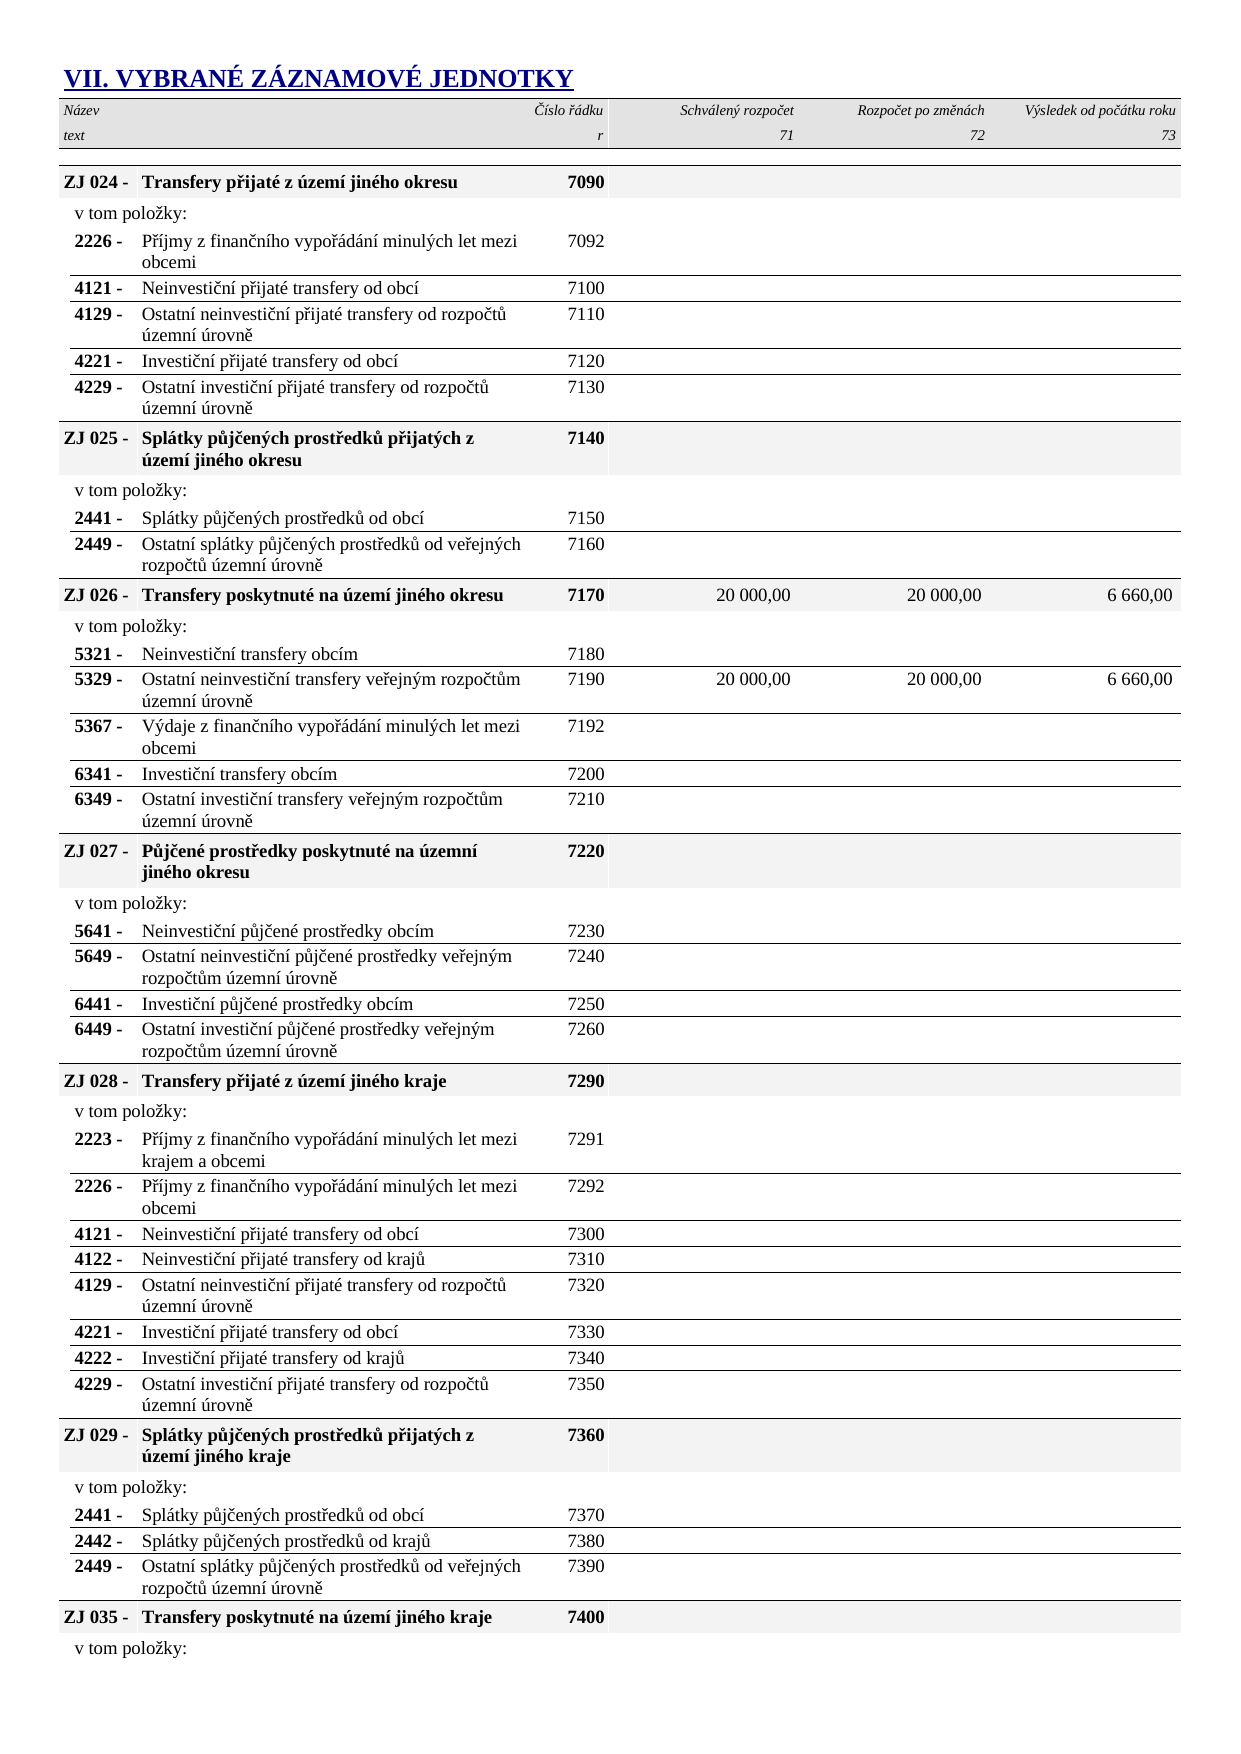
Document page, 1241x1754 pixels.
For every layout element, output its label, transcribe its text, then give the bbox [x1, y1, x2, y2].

table_cell [990, 1601, 1181, 1633]
table_cell 7260 [530, 1017, 608, 1063]
table_cell [609, 918, 799, 943]
table_cell [990, 1502, 1181, 1527]
table_cell [990, 640, 1181, 666]
table_cell 7150 [530, 505, 608, 531]
table_cell r [508, 123, 608, 148]
table_cell 2449 - [70, 532, 137, 578]
table_cell [609, 1320, 799, 1344]
table_cell [59, 1220, 70, 1246]
table_cell Ostatní splátky půjčených prostředků od veřejných rozpočtů územní úrovně [138, 532, 530, 578]
table_cell Výdaje z finančního vypořádání minulých let mezi obcemi [138, 714, 530, 760]
table_cell Ostatní neinvestiční půjčené prostředky veřejným rozpočtům územní úrovně [138, 944, 530, 990]
table_cell 72 [799, 123, 990, 148]
table_cell [799, 302, 990, 348]
table_cell ZJ 026 - [59, 579, 137, 611]
table_cell 2226 - [70, 1174, 137, 1220]
table_cell [990, 1419, 1181, 1472]
table_cell [609, 1346, 799, 1370]
table_cell [59, 713, 70, 760]
table_cell 2226 - [70, 228, 137, 275]
table_cell [59, 1272, 70, 1319]
table_cell Výsledek od počátku roku [990, 99, 1181, 123]
table_cell 7200 [530, 761, 608, 786]
table_cell [799, 714, 990, 760]
table_cell Neinvestiční přijaté transfery od obcí [138, 276, 530, 301]
table_cell Neinvestiční přijaté transfery od krajů [138, 1247, 530, 1272]
table_cell [990, 991, 1181, 1016]
table_cell 7220 [530, 834, 608, 888]
table_cell 7092 [530, 228, 608, 275]
table_cell Neinvestiční transfery obcím [138, 640, 530, 666]
table_cell Investiční přijaté transfery od krajů [138, 1346, 530, 1370]
table_cell [799, 375, 990, 421]
table_cell 7292 [530, 1174, 608, 1220]
table_cell [609, 1528, 799, 1553]
table_cell [609, 787, 799, 833]
table_cell [799, 1346, 990, 1370]
table_cell [609, 1273, 799, 1319]
table_cell Ostatní investiční přijaté transfery od rozpočtů územní úrovně [138, 375, 530, 421]
table_cell Transfery přijaté z území jiného kraje [138, 1064, 530, 1096]
table_cell 7390 [530, 1554, 608, 1600]
table_cell 7360 [530, 1419, 608, 1472]
table_cell 7090 [530, 166, 608, 198]
table_cell [59, 888, 70, 917]
table_cell text [59, 123, 508, 148]
table_cell Investiční půjčené prostředky obcím [138, 991, 530, 1016]
table_cell [990, 1017, 1181, 1063]
table_cell [59, 1502, 70, 1527]
table_cell 20 000,00 [609, 579, 799, 611]
table_cell 6 660,00 [990, 579, 1181, 611]
table_cell ZJ 035 - [59, 1601, 137, 1633]
table_cell [59, 1553, 70, 1600]
table_cell 4121 - [70, 1221, 137, 1246]
table_cell 7120 [530, 349, 608, 373]
table_cell [609, 375, 799, 421]
table_cell 4222 - [70, 1346, 137, 1370]
table_cell 5641 - [70, 918, 137, 943]
table_cell Splátky půjčených prostředků od obcí [138, 505, 530, 531]
table_cell v tom položky: [70, 475, 1181, 505]
table_cell [990, 349, 1181, 373]
table_cell ZJ 029 - [59, 1419, 137, 1472]
table_cell [609, 422, 799, 475]
table_cell [990, 761, 1181, 786]
table_cell 6349 - [70, 787, 137, 833]
table_cell [799, 1247, 990, 1272]
table_cell Příjmy z finančního vypořádání minulých let mezi krajem a obcemi [138, 1126, 530, 1173]
table_cell Transfery poskytnuté na území jiného kraje [138, 1601, 530, 1633]
table_cell [59, 1173, 70, 1220]
table_cell 4121 - [70, 276, 137, 301]
table_cell Půjčené prostředky poskytnuté na územní jiného okresu [138, 834, 530, 888]
table_cell [799, 505, 990, 531]
table_cell [799, 349, 990, 373]
table_cell ZJ 028 - [59, 1064, 137, 1096]
table_cell [59, 1096, 70, 1126]
table_cell 73 [990, 123, 1181, 148]
table_cell Splátky půjčených prostředků přijatých z území jiného kraje [138, 1419, 530, 1472]
table_cell 2441 - [70, 505, 137, 531]
table_cell ZJ 027 - [59, 834, 137, 888]
table_cell [59, 1472, 70, 1502]
table_cell [990, 505, 1181, 531]
table_cell [990, 944, 1181, 990]
table_cell [59, 943, 70, 990]
table_cell [59, 149, 1181, 165]
table_cell 7350 [530, 1371, 608, 1417]
table_cell ZJ 025 - [59, 422, 137, 475]
table_cell [609, 991, 799, 1016]
table_cell Investiční přijaté transfery od obcí [138, 1320, 530, 1344]
table_cell [609, 1126, 799, 1173]
table_cell 4229 - [70, 375, 137, 421]
table_cell [990, 1320, 1181, 1344]
table_cell [990, 787, 1181, 833]
table_cell [990, 1554, 1181, 1600]
table_cell 7380 [530, 1528, 608, 1553]
table_cell [59, 786, 70, 833]
table_cell [990, 1346, 1181, 1370]
table_cell 20 000,00 [799, 579, 990, 611]
table_cell [799, 276, 990, 301]
table_cell Splátky půjčených prostředků od krajů [138, 1528, 530, 1553]
table_cell [609, 640, 799, 666]
table_cell Příjmy z finančního vypořádání minulých let mezi obcemi [138, 1174, 530, 1220]
table_cell [59, 198, 70, 228]
table_cell [990, 1126, 1181, 1173]
table_cell 7400 [530, 1601, 608, 1633]
table_cell [609, 1221, 799, 1246]
table_cell [609, 1371, 799, 1417]
table_cell [990, 834, 1181, 888]
table_cell [609, 1601, 799, 1633]
table_cell [799, 1126, 990, 1173]
table_cell [59, 374, 70, 421]
table_cell [799, 944, 990, 990]
table_cell [59, 640, 70, 666]
table_cell Schválený rozpočet [609, 99, 799, 123]
table_cell 6441 - [70, 991, 137, 1016]
table_cell [59, 1527, 70, 1553]
table_cell [609, 944, 799, 990]
table_cell Ostatní investiční půjčené prostředky veřejným rozpočtům územní úrovně [138, 1017, 530, 1063]
table_cell [799, 787, 990, 833]
table_cell [799, 532, 990, 578]
table_cell [59, 1126, 70, 1173]
table_header VII. VYBRANÉ ZÁZNAMOVÉ JEDNOTKY [59, 59, 1181, 97]
table_cell Transfery přijaté z území jiného okresu [138, 166, 530, 198]
table_cell [799, 228, 990, 275]
table_cell Neinvestiční půjčené prostředky obcím [138, 918, 530, 943]
table_cell [59, 1370, 70, 1417]
table_cell 6449 - [70, 1017, 137, 1063]
table_cell [990, 1221, 1181, 1246]
table_cell [609, 276, 799, 301]
table_cell [990, 1528, 1181, 1553]
table_cell 5329 - [70, 667, 137, 713]
table_cell 7180 [530, 640, 608, 666]
table_cell [59, 275, 70, 301]
table_cell v tom položky: [70, 198, 1181, 228]
table_cell [609, 532, 799, 578]
table_cell 4221 - [70, 349, 137, 373]
table_cell Název [59, 99, 508, 123]
table_cell [609, 714, 799, 760]
table_cell 7291 [530, 1126, 608, 1173]
table_cell [799, 1419, 990, 1472]
table_cell [59, 1319, 70, 1344]
table_cell [609, 302, 799, 348]
table_cell Rozpočet po změnách [799, 99, 990, 123]
table_cell 20 000,00 [799, 667, 990, 713]
table_cell [59, 228, 70, 275]
table_cell [799, 1554, 990, 1600]
table_cell [799, 1502, 990, 1527]
table_cell Ostatní neinvestiční přijaté transfery od rozpočtů územní úrovně [138, 302, 530, 348]
table_cell [609, 1247, 799, 1272]
table_cell Ostatní splátky půjčených prostředků od veřejných rozpočtů územní úrovně [138, 1554, 530, 1600]
table_cell Ostatní investiční přijaté transfery od rozpočtů územní úrovně [138, 1371, 530, 1417]
table_cell Příjmy z finančního vypořádání minulých let mezi obcemi [138, 228, 530, 275]
table_cell 7192 [530, 714, 608, 760]
table_cell Splátky půjčených prostředků od obcí [138, 1502, 530, 1527]
table_cell [799, 1273, 990, 1319]
table_cell Ostatní neinvestiční přijaté transfery od rozpočtů územní úrovně [138, 1273, 530, 1319]
table_cell Ostatní neinvestiční transfery veřejným rozpočtům územní úrovně [138, 667, 530, 713]
table_cell [990, 918, 1181, 943]
table_cell [609, 761, 799, 786]
table_cell [799, 918, 990, 943]
table_cell [609, 349, 799, 373]
table_cell [59, 760, 70, 786]
table_cell [990, 1174, 1181, 1220]
table_cell [609, 1419, 799, 1472]
table_cell 7210 [530, 787, 608, 833]
table_cell 7310 [530, 1247, 608, 1272]
table_cell Investiční transfery obcím [138, 761, 530, 786]
table_cell [59, 918, 70, 943]
table_cell [59, 611, 70, 640]
table_cell [799, 1174, 990, 1220]
table_cell [990, 302, 1181, 348]
table_cell 4122 - [70, 1247, 137, 1272]
table_cell [990, 276, 1181, 301]
table_cell v tom položky: [70, 1633, 1181, 1663]
table_cell 6 660,00 [990, 667, 1181, 713]
table_cell Neinvestiční přijaté transfery od obcí [138, 1221, 530, 1246]
table_cell [799, 1601, 990, 1633]
table_cell [59, 990, 70, 1016]
table_cell [609, 1554, 799, 1600]
table_cell 2449 - [70, 1554, 137, 1600]
table_cell [59, 531, 70, 578]
table_cell 7340 [530, 1346, 608, 1370]
table_cell [990, 375, 1181, 421]
table_cell [990, 228, 1181, 275]
table_cell v tom položky: [70, 888, 1181, 917]
table_cell 7190 [530, 667, 608, 713]
table_cell 7240 [530, 944, 608, 990]
table_cell 2223 - [70, 1126, 137, 1173]
table_cell 2441 - [70, 1502, 137, 1527]
table_cell v tom položky: [70, 1096, 1181, 1126]
table_cell [990, 1247, 1181, 1272]
table_cell 7230 [530, 918, 608, 943]
table_cell [59, 301, 70, 348]
table_cell [609, 1017, 799, 1063]
table_cell 7130 [530, 375, 608, 421]
table_cell [990, 422, 1181, 475]
table_cell 7170 [530, 579, 608, 611]
table_cell ZJ 024 - [59, 166, 137, 198]
table_cell [799, 1221, 990, 1246]
table_cell 7250 [530, 991, 608, 1016]
table_cell 7100 [530, 276, 608, 301]
table_cell [609, 1174, 799, 1220]
table_cell 6341 - [70, 761, 137, 786]
table_cell 71 [609, 123, 799, 148]
table_cell 4129 - [70, 302, 137, 348]
table_cell 7370 [530, 1502, 608, 1527]
table_cell [799, 640, 990, 666]
table_cell v tom položky: [70, 611, 1181, 640]
table_cell [799, 761, 990, 786]
table_cell Transfery poskytnuté na území jiného okresu [138, 579, 530, 611]
table_cell [799, 1528, 990, 1553]
table_cell 4229 - [70, 1371, 137, 1417]
table_cell [609, 1502, 799, 1527]
table_cell [59, 348, 70, 373]
table_cell 7140 [530, 422, 608, 475]
table_cell [799, 422, 990, 475]
table_cell [59, 1633, 70, 1663]
table_cell v tom položky: [70, 1472, 1181, 1502]
table_cell 7330 [530, 1320, 608, 1344]
table_cell [799, 166, 990, 198]
table_cell [799, 1017, 990, 1063]
table_cell 4129 - [70, 1273, 137, 1319]
table_cell 2442 - [70, 1528, 137, 1553]
table_cell Splátky půjčených prostředků přijatých z území jiného okresu [138, 422, 530, 475]
table_cell [59, 505, 70, 531]
table_cell Číslo řádku [508, 99, 608, 123]
table_cell 7300 [530, 1221, 608, 1246]
table_cell [609, 505, 799, 531]
table_cell 7320 [530, 1273, 608, 1319]
table_cell [59, 475, 70, 505]
table_cell 7110 [530, 302, 608, 348]
table_cell 5321 - [70, 640, 137, 666]
table_cell 20 000,00 [609, 667, 799, 713]
table_cell [799, 991, 990, 1016]
table_cell [59, 1345, 70, 1370]
table_cell [990, 714, 1181, 760]
table_cell Ostatní investiční transfery veřejným rozpočtům územní úrovně [138, 787, 530, 833]
table_cell 7290 [530, 1064, 608, 1096]
table_cell [799, 1320, 990, 1344]
table_cell [799, 1064, 990, 1096]
table_cell [799, 1371, 990, 1417]
table_cell [990, 1064, 1181, 1096]
table_cell 4221 - [70, 1320, 137, 1344]
table_cell [990, 532, 1181, 578]
table_cell Investiční přijaté transfery od obcí [138, 349, 530, 373]
table_cell [59, 666, 70, 713]
table_cell [609, 834, 799, 888]
table_cell [609, 228, 799, 275]
table_cell [59, 1246, 70, 1272]
table_cell 5649 - [70, 944, 137, 990]
table_cell [990, 1273, 1181, 1319]
table_cell [59, 1016, 70, 1063]
table_cell [609, 166, 799, 198]
table_cell [799, 834, 990, 888]
table_cell [990, 166, 1181, 198]
table_cell [990, 1371, 1181, 1417]
table_cell 7160 [530, 532, 608, 578]
table_cell [609, 1064, 799, 1096]
table_cell 5367 - [70, 714, 137, 760]
